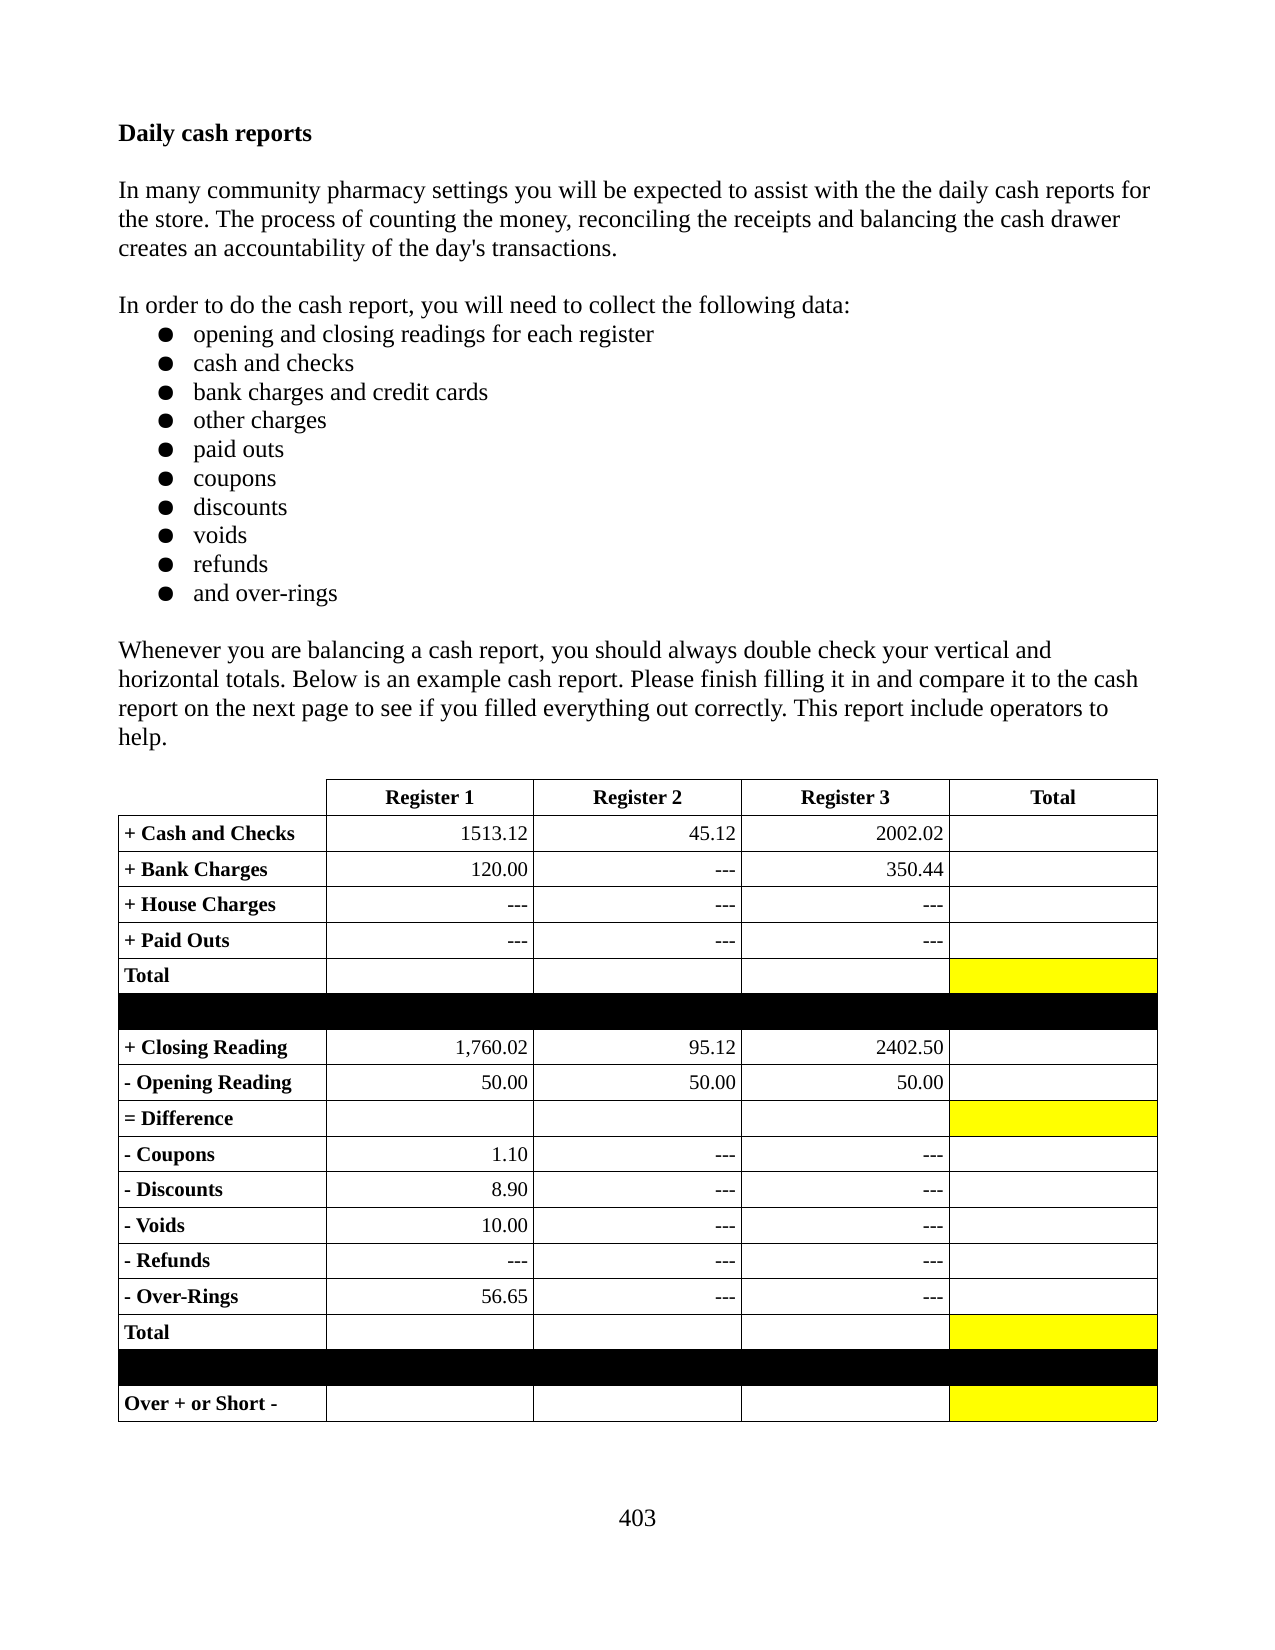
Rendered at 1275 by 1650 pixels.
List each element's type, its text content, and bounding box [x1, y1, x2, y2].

list refunds [156, 549, 1157, 578]
table_cell [950, 1065, 1157, 1100]
table_cell + Cash and Checks [119, 816, 326, 851]
table_cell 95.12 [534, 1030, 741, 1064]
table_cell [950, 1315, 1157, 1349]
table_cell - Voids [119, 1208, 326, 1242]
table_cell [534, 1101, 741, 1136]
list discounts [156, 492, 1157, 521]
table_cell - Discounts [119, 1172, 326, 1207]
table_cell 350.44 [742, 852, 949, 886]
table_cell - Opening Reading [119, 1065, 326, 1100]
table_cell - Over-Rings [119, 1279, 326, 1314]
table_cell [950, 1137, 1157, 1171]
table_cell + Closing Reading [119, 1030, 326, 1064]
table_cell Over + or Short - [119, 1386, 326, 1421]
table_cell --- [742, 1172, 949, 1207]
table_cell --- [534, 1244, 741, 1278]
table_cell [327, 1350, 533, 1385]
table_cell [950, 1244, 1157, 1278]
table_cell --- [534, 1172, 741, 1207]
table_cell [327, 1315, 533, 1349]
table_cell --- [742, 1137, 949, 1171]
table_cell + Bank Charges [119, 852, 326, 886]
list opening and closing readings for each register [156, 319, 1157, 348]
table_cell [742, 994, 949, 1029]
table_cell --- [534, 923, 741, 957]
text Whenever you are balancing a cash report, you should always double check your vertical and horizontal totals. Below is an example cash report. Please finish filling it in and compare it to the cash report on the next page to see if you filled everything out correctly. This report include operators to help. [118, 636, 1157, 751]
table_cell Total [119, 1315, 326, 1349]
table_cell 2002.02 [742, 816, 949, 851]
list bank charges and credit cards [156, 377, 1157, 406]
table_cell --- [327, 887, 533, 922]
table_cell 2402.50 [742, 1030, 949, 1064]
table_cell [327, 1386, 533, 1421]
table_cell [119, 994, 326, 1029]
table_cell [534, 994, 741, 1029]
list and over-rings [156, 578, 1157, 607]
table_header Register 2 [534, 780, 741, 815]
table_cell 56.65 [327, 1279, 533, 1314]
table_header Register 3 [742, 780, 949, 815]
table_cell [950, 1101, 1157, 1136]
table_cell [742, 1315, 949, 1349]
table_cell 50.00 [742, 1065, 949, 1100]
table_cell 45.12 [534, 816, 741, 851]
table_cell --- [534, 1279, 741, 1314]
table_cell [950, 1279, 1157, 1314]
table_cell 1,760.02 [327, 1030, 533, 1064]
table_cell --- [534, 1137, 741, 1171]
table_cell [742, 1386, 949, 1421]
table_cell [950, 1172, 1157, 1207]
table_cell 8.90 [327, 1172, 533, 1207]
table_cell [742, 1101, 949, 1136]
table_cell [742, 959, 949, 993]
table_cell --- [534, 852, 741, 886]
table_cell [950, 852, 1157, 886]
list coupons [156, 463, 1157, 492]
table_cell --- [742, 1279, 949, 1314]
table_header Total [950, 780, 1157, 815]
table_cell [950, 1208, 1157, 1242]
table_cell [327, 959, 533, 993]
table_cell [950, 1386, 1157, 1421]
table_cell + House Charges [119, 887, 326, 922]
table_cell --- [742, 887, 949, 922]
table_cell - Coupons [119, 1137, 326, 1171]
table_cell [950, 959, 1157, 993]
table_header Register 1 [327, 780, 533, 815]
table_cell [950, 994, 1157, 1029]
table_cell --- [327, 1244, 533, 1278]
table_cell 1513.12 [327, 816, 533, 851]
table_cell 1.10 [327, 1137, 533, 1171]
table_cell [742, 1350, 949, 1385]
table_cell 50.00 [327, 1065, 533, 1100]
table_cell [534, 959, 741, 993]
table_cell [534, 1386, 741, 1421]
text In order to do the cash report, you will need to collect the following data: [118, 291, 1157, 319]
table_cell [950, 887, 1157, 922]
table_cell + Paid Outs [119, 923, 326, 957]
list voids [156, 521, 1157, 549]
text In many community pharmacy settings you will be expected to assist with the the daily cash reports for the store. The process of counting the money, reconciling the receipts and balancing the cash drawer creates an accountability of the day's transactions. [118, 176, 1157, 262]
table_cell [327, 1101, 533, 1136]
table_cell [950, 1030, 1157, 1064]
table_cell [534, 1315, 741, 1349]
table_cell - Refunds [119, 1244, 326, 1278]
table_cell --- [742, 1244, 949, 1278]
table_cell [950, 1350, 1157, 1385]
table_cell 120.00 [327, 852, 533, 886]
table_cell --- [742, 1208, 949, 1242]
list cash and checks [156, 348, 1157, 377]
table_cell --- [327, 923, 533, 957]
table_cell [534, 1350, 741, 1385]
table_cell --- [534, 887, 741, 922]
table_cell Total [119, 959, 326, 993]
table_cell --- [742, 923, 949, 957]
list paid outs [156, 434, 1157, 463]
table_cell 10.00 [327, 1208, 533, 1242]
table_cell = Difference [119, 1101, 326, 1136]
table_header [118, 779, 326, 815]
table_cell [950, 816, 1157, 851]
text Daily cash reports [118, 118, 1157, 147]
table_cell --- [534, 1208, 741, 1242]
list other charges [156, 406, 1157, 434]
table_cell 50.00 [534, 1065, 741, 1100]
table_cell [119, 1350, 326, 1385]
table_cell [950, 923, 1157, 957]
table_cell [327, 994, 533, 1029]
